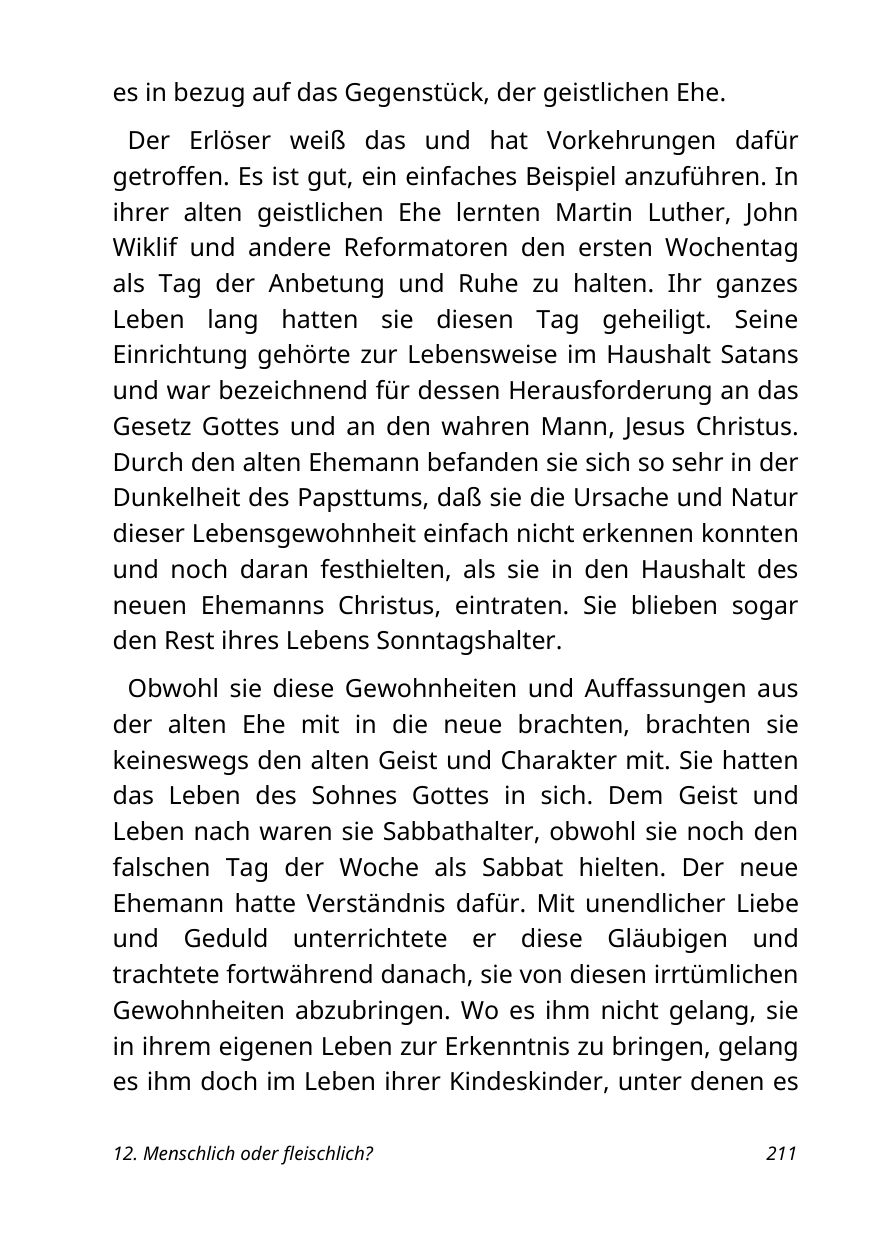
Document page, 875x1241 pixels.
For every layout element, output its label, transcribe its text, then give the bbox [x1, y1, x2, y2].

text Der Erlöser weiß das und hat Vorkehrungen dafür getroffen. Es ist gut, ein einfaches Beispiel anzuführen. In ihrer alten geistlichen Ehe lernten Martin Luther, John Wiklif und andere Reformatoren den ersten Wochentag als Tag der Anbetung und Ruhe zu halten. Ihr ganzes Leben lang hatten sie diesen Tag geheiligt. Seine Einrichtung gehörte zur Lebensweise im Haushalt Satans und war bezeichnend für dessen Herausforderung an das Gesetz Gottes und an den wahren Mann, Jesus Christus. Durch den alten Ehemann befanden sie sich so sehr in der Dunkelheit des Papsttums, daß sie die Ursache und Natur dieser Lebensgewohnheit einfach nicht erkennen konnten und noch daran festhielten, als sie in den Haushalt des neuen Ehemanns Christus, eintraten. Sie blieben sogar den Rest ihres Lebens Sonntagshalter. [112, 123, 799, 657]
text es in bezug auf das Gegenstück, der geistlichen Ehe. [112, 75, 799, 109]
text Obwohl sie diese Gewohnheiten und Auffassungen aus der alten Ehe mit in die neue brachten, brachten sie keineswegs den alten Geist und Charakter mit. Sie hatten das Leben des Sohnes Gottes in sich. Dem Geist und Leben nach waren sie Sabbathalter, obwohl sie noch den falschen Tag der Woche als Sabbat hielten. Der neue Ehemann hatte Verständnis dafür. Mit unendlicher Liebe und Geduld unterrichtete er diese Gläubigen und trachtete fortwährend danach, sie von diesen irrtümlichen Gewohnheiten abzubringen. Wo es ihm nicht gelang, sie in ihrem eigenen Leben zur Erkenntnis zu bringen, gelang es ihm doch im Leben ihrer Kindeskinder, unter denen es [112, 671, 799, 1098]
